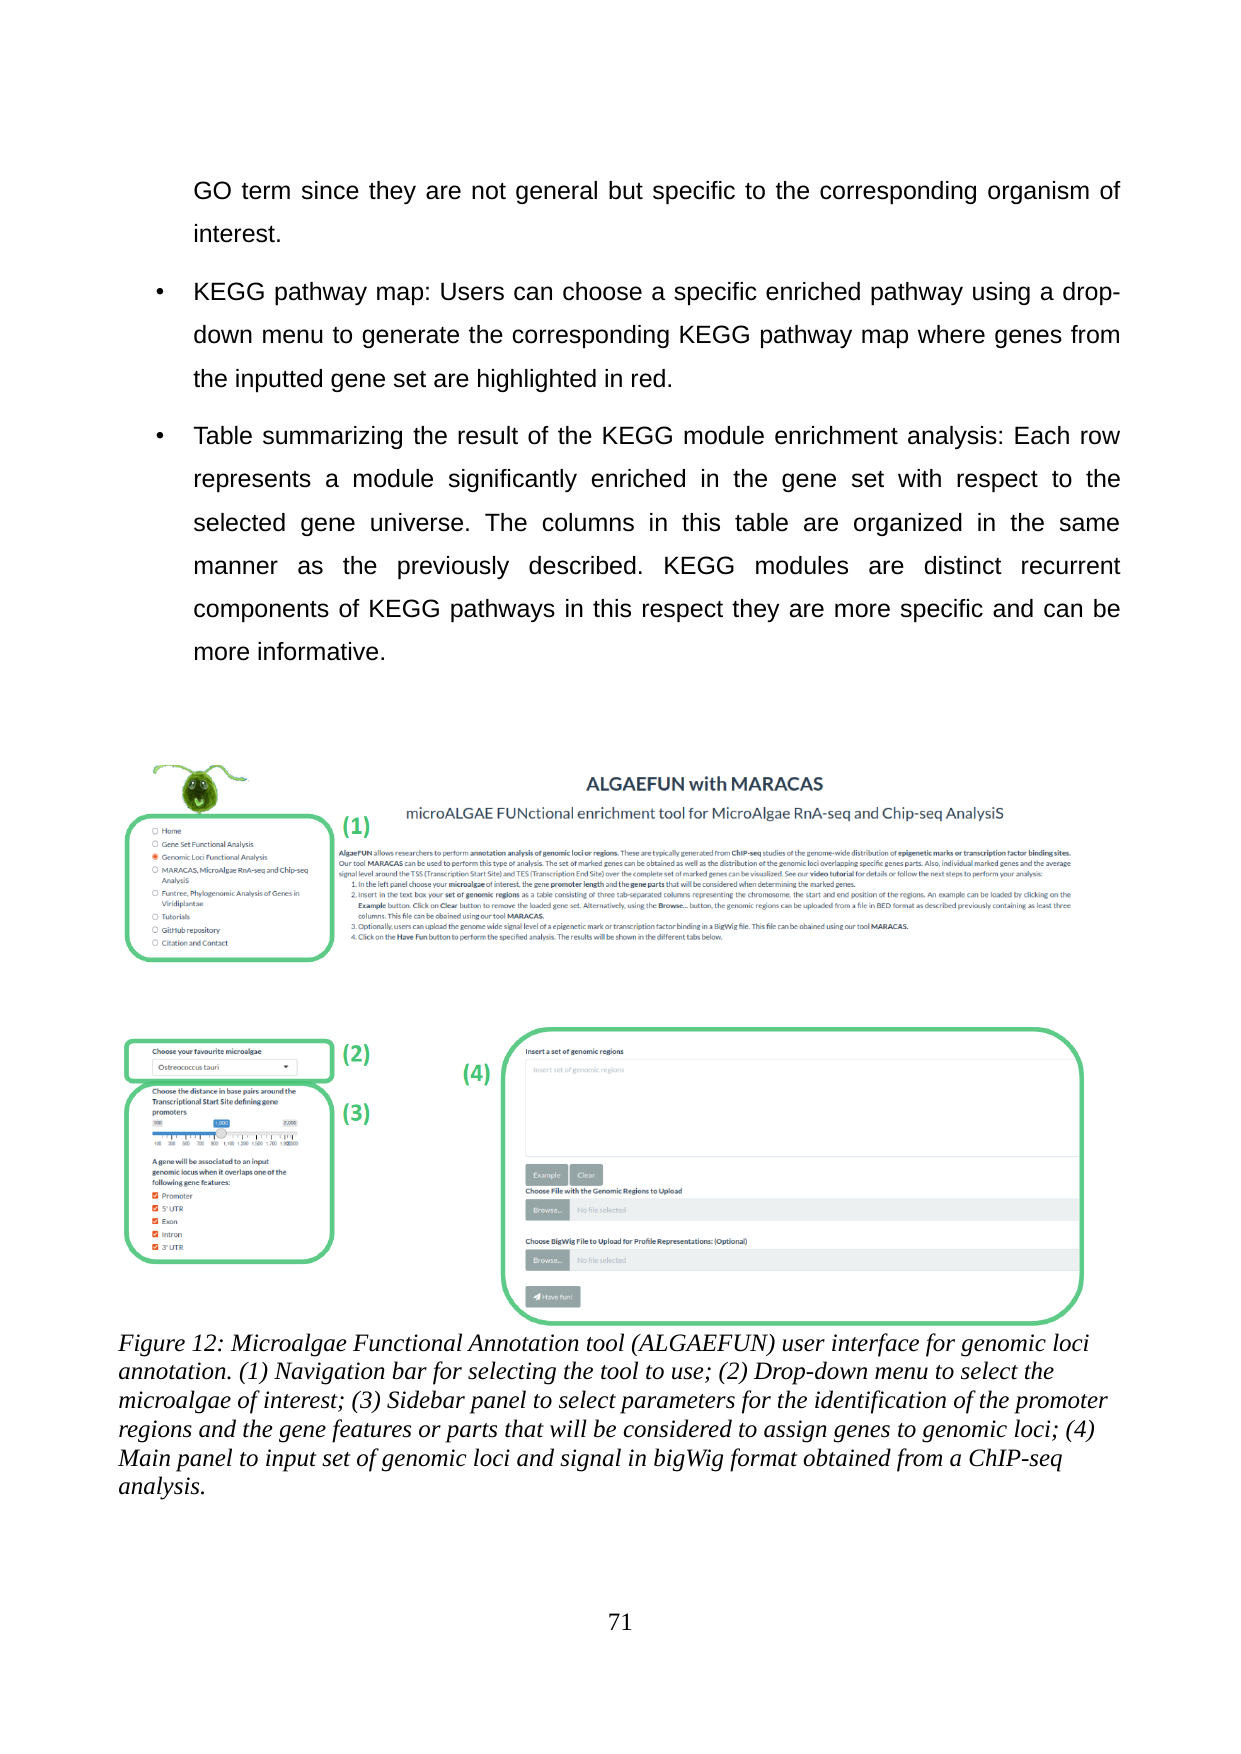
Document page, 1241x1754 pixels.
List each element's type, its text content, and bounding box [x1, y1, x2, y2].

text Figure 12: Microalgae Functional Annotation tool (ALGAEFUN) user interface for genomic loci annotation. (1) Navigation bar for selecting the tool to use; (2) Drop-down menu to select the microalgae of interest; (3) Sidebar panel to select parameters for the identification of the promoter regions and the gene features or parts that will be considered to assign genes to genomic loci; (4) Main panel to input set of genomic loci and signal in bigWig format obtained from a ChIP-seq analysis. [118, 1328, 1122, 1500]
list KEGG pathway map: Users can choose a specific enriched pathway using a drop-down menu to generate the corresponding KEGG pathway map where genes from the inputted gene set are highlighted in red. [156, 277, 1122, 392]
list GO term since they are not general but specific to the corresponding organism of interest. [156, 176, 1122, 248]
picture [118, 765, 1123, 1328]
list Table summarizing the result of the KEGG module enrichment analysis: Each row represents a module significantly enriched in the gene set with respect to the selected gene universe. The columns in this table are organized in the same manner as the previously described. KEGG modules are distinct recurrent components of KEGG pathways in this respect they are more specific and can be more informative. [156, 421, 1122, 666]
